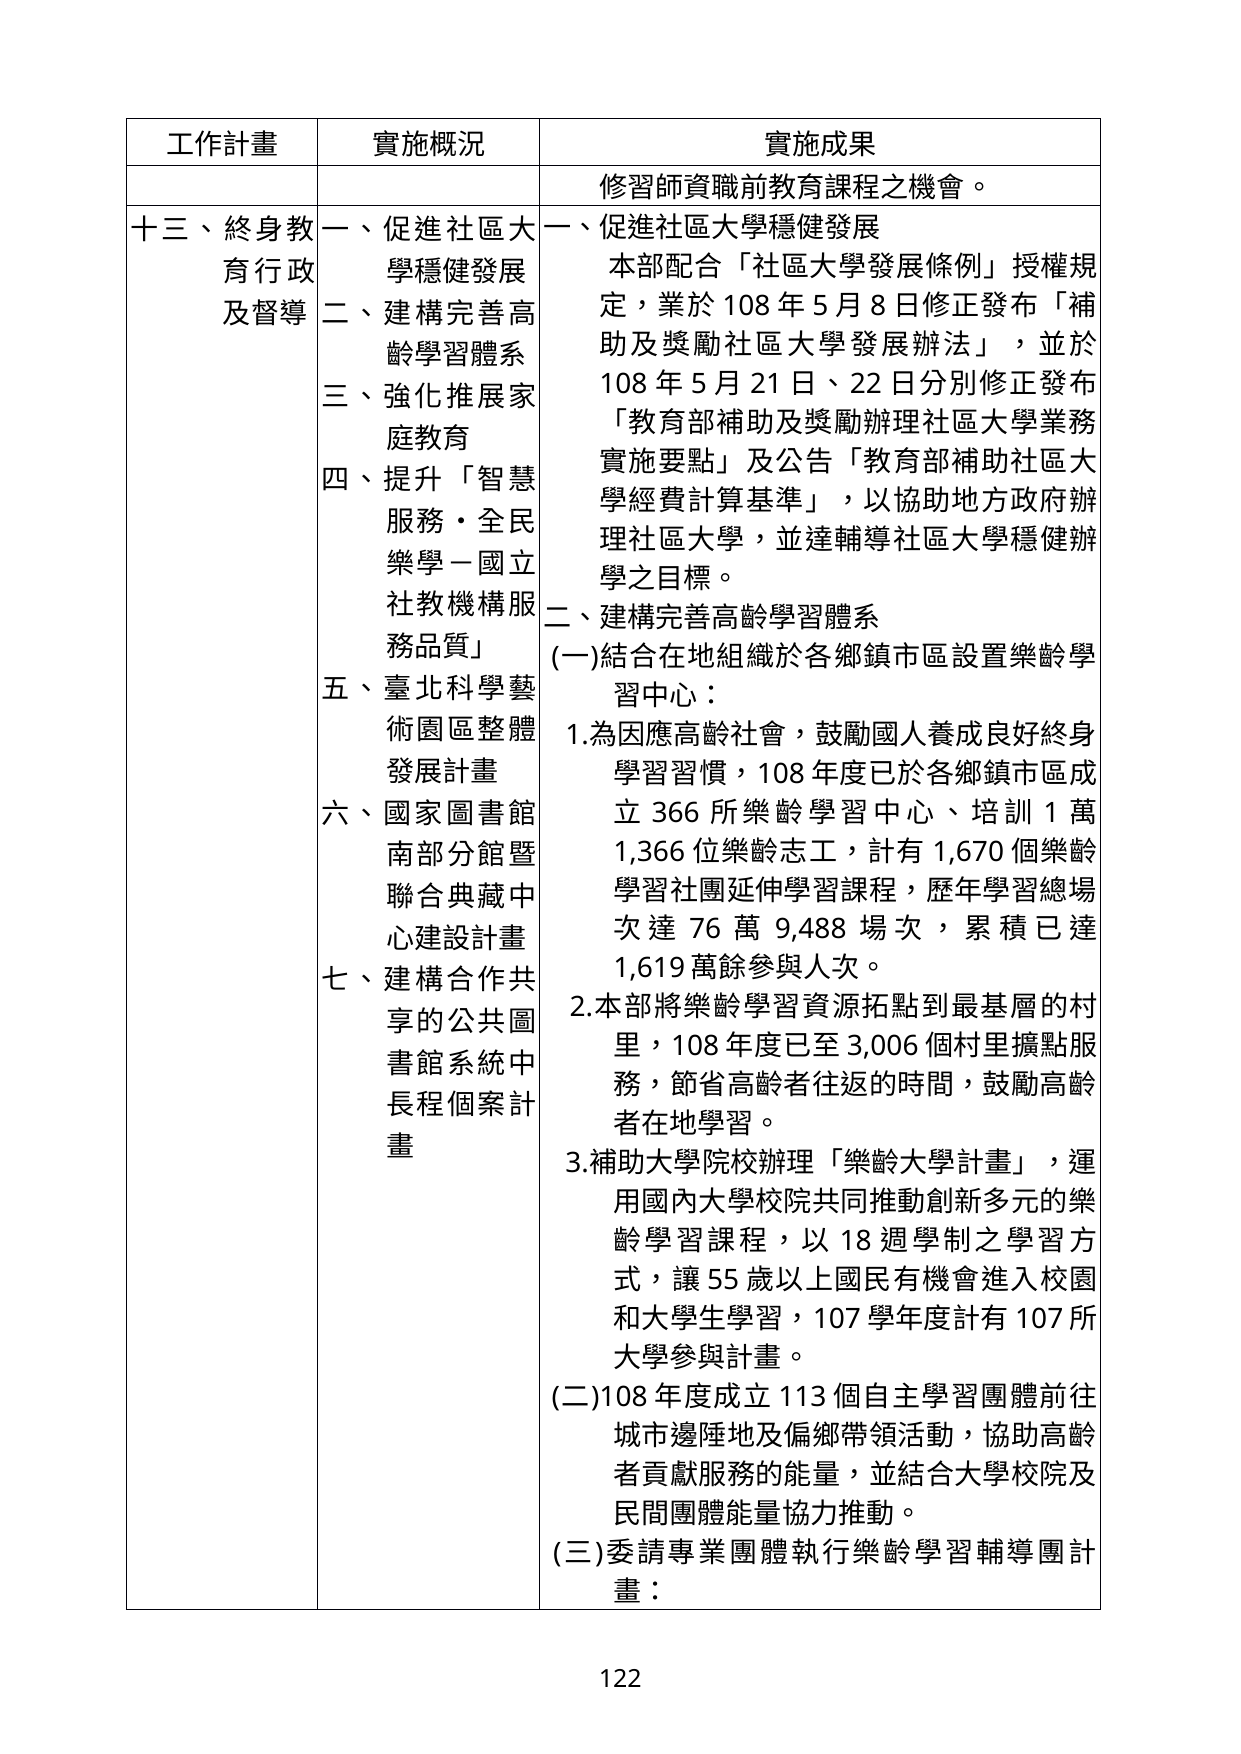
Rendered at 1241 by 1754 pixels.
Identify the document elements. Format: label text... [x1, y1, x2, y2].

table_cell 十三、終身教育行政及督導 [127, 206, 317, 1609]
table_header 工作計畫 [127, 119, 317, 165]
table_header 實施概況 [318, 119, 539, 165]
table_cell 一、促進社區大學穩健發展 二、建構完善高齡學習體系 三、強化推展家庭教育 四、提升「智慧服務‧全民樂學－國立社教機構服務品質」 五、臺北科學藝術園區整體發展計畫 六、國家圖書館南部分館暨聯合典藏中心建設計畫 七、建構合作共享的公共圖書館系統中長程個案計畫 [318, 206, 539, 1609]
table_cell 修習師資職前教育課程之機會。 [540, 166, 1100, 205]
table_cell 一、促進社區大學穩健發展 本部配合「社區大學發展條例」授權規定，業於108年5月8日修正發布「補助及獎勵社區大學發展辦法」，並於108年5月21日、22日分別修正發布「教育部補助及獎勵辦理社區大學業務實施要點」及公告「教育部補助社區大學經費計算基準」，以協助地方政府辦理社區大學，並達輔導社區大學穩健辦學之目標。 二、建構完善高齡學習體系 (一)結合在地組織於各鄉鎮市區設置樂齡學習中心： 1.為因應高齡社會，鼓勵國人養成良好終身學習習慣，108年度已於各鄉鎮市區成立366所樂齡學習中心、培訓1萬1,366位樂齡志工，計有1,670個樂齡學習社團延伸學習課程，歷年學習總場次達76萬9,488場次，累積已達1,619萬餘參與人次。 2.本部將樂齡學習資源拓點到最基層的村里，108年度已至3,006個村里擴點服務，節省高齡者往返的時間，鼓勵高齡者在地學習。 3.補助大學院校辦理「樂齡大學計畫」，運用國內大學校院共同推動創新多元的樂齡學習課程，以18週學制之學習方式，讓55歲以上國民有機會進入校園和大學生學習，107學年度計有107所大學參與計畫。 (二)108年度成立113個自主學習團體前往城市邊陲地及偏鄉帶領活動，協助高齡者貢獻服務的能量，並結合大學校院及民間團體能量協力推動。 (三)委請專業團體執行樂齡學習輔導團計畫： [540, 206, 1100, 1609]
table_header 實施成果 [540, 119, 1100, 165]
table_cell [318, 166, 539, 205]
table_cell [127, 166, 317, 205]
